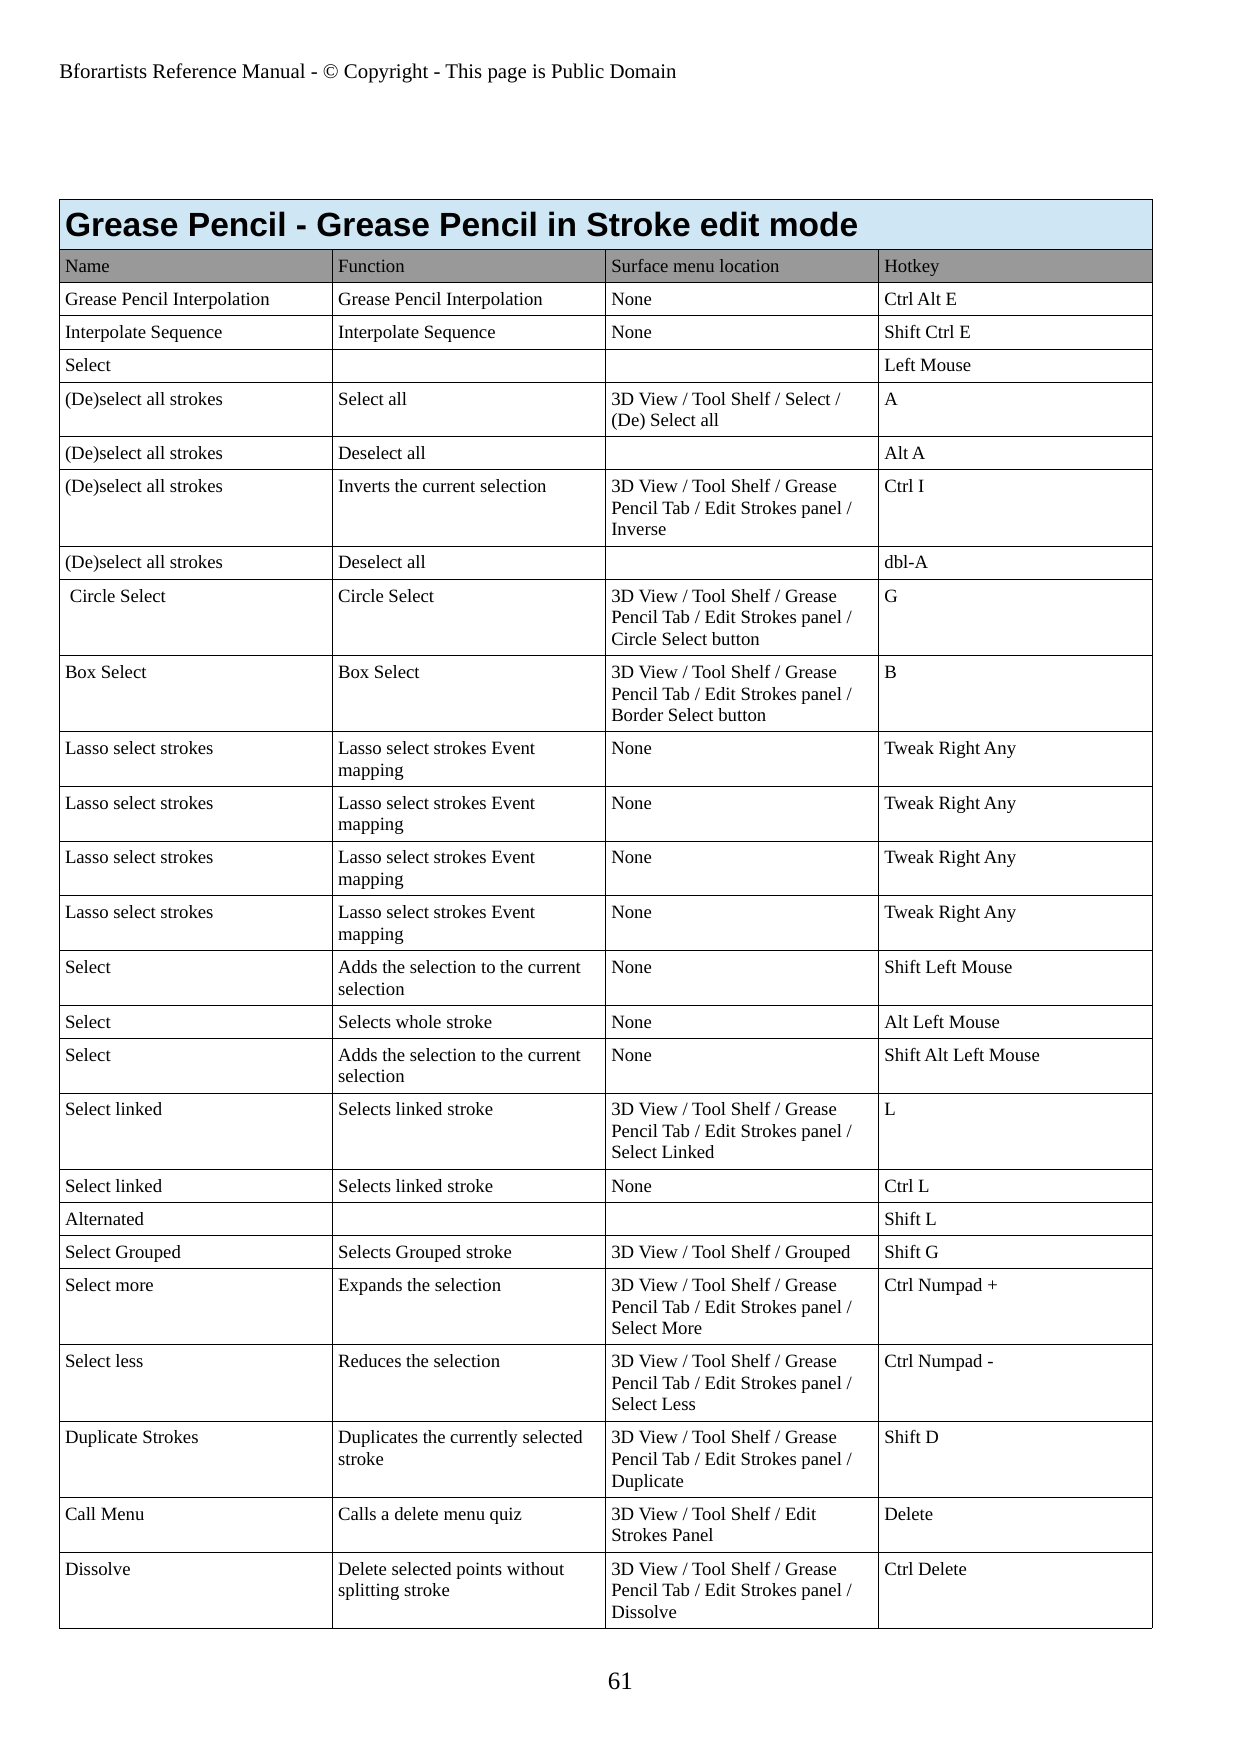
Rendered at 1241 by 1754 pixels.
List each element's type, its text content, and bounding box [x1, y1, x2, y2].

table_cell [606, 1203, 878, 1235]
table_cell (De)select all strokes [60, 437, 332, 469]
table_cell Tweak Right Any [879, 896, 1152, 950]
table_cell Select all [333, 383, 605, 436]
table_cell Alt Left Mouse [879, 1006, 1152, 1038]
table_cell None [606, 1006, 878, 1038]
table_cell Selects whole stroke [333, 1006, 605, 1038]
table_cell Deselect all [333, 547, 605, 579]
table_cell Alternated [60, 1203, 332, 1235]
table_cell Select linked [60, 1094, 332, 1169]
table_cell Ctrl Delete [879, 1553, 1152, 1628]
table_cell (De)select all strokes [60, 470, 332, 546]
table_header Grease Pencil - Grease Pencil in Stroke edit mode [60, 200, 1152, 249]
table_cell dbl-A [879, 547, 1152, 579]
table_cell None [606, 1170, 878, 1202]
table_cell [333, 350, 605, 382]
table_cell (De)select all strokes [60, 547, 332, 579]
table_cell Selects linked stroke [333, 1170, 605, 1202]
table_cell Left Mouse [879, 350, 1152, 382]
table_cell Duplicate Strokes [60, 1422, 332, 1497]
table_cell Select [60, 1039, 332, 1092]
table_cell Select [60, 951, 332, 1005]
table_cell Tweak Right Any [879, 732, 1152, 786]
table_cell [333, 1203, 605, 1235]
table_cell 3D View / Tool Shelf / Grease Pencil Tab / Edit Strokes panel / Select More [606, 1269, 878, 1344]
table_cell Tweak Right Any [879, 787, 1152, 841]
table_cell Expands the selection [333, 1269, 605, 1344]
table_cell Box Select [333, 656, 605, 731]
table_cell Interpolate Sequence [60, 316, 332, 348]
table_cell Select linked [60, 1170, 332, 1202]
table_cell (De)select all strokes [60, 383, 332, 436]
table_cell Adds the selection to the current selection [333, 951, 605, 1005]
table_cell Reduces the selection [333, 1345, 605, 1421]
table_cell None [606, 896, 878, 950]
table_cell None [606, 842, 878, 895]
table_cell Duplicates the currently selected stroke [333, 1422, 605, 1497]
table_cell B [879, 656, 1152, 731]
table_cell Select [60, 1006, 332, 1038]
table_cell None [606, 316, 878, 348]
table_cell 3D View / Tool Shelf / Edit Strokes Panel [606, 1498, 878, 1552]
table_cell G [879, 580, 1152, 655]
table_cell Selects linked stroke [333, 1094, 605, 1169]
table_cell 3D View / Tool Shelf / Grouped [606, 1236, 878, 1268]
table_cell None [606, 787, 878, 841]
table_cell None [606, 1039, 878, 1092]
table_cell 3D View / Tool Shelf / Grease Pencil Tab / Edit Strokes panel / Duplicate [606, 1422, 878, 1497]
table_cell Name [60, 250, 332, 282]
table_cell Shift L [879, 1203, 1152, 1235]
table_cell Select Grouped [60, 1236, 332, 1268]
table_cell Tweak Right Any [879, 842, 1152, 895]
table_cell Function [333, 250, 605, 282]
table_cell [606, 437, 878, 469]
table_cell Lasso select strokes Event mapping [333, 732, 605, 786]
table_cell [606, 547, 878, 579]
table_cell Circle Select [60, 580, 332, 655]
table_cell Lasso select strokes Event mapping [333, 787, 605, 841]
table_cell A [879, 383, 1152, 436]
table_cell Grease Pencil Interpolation [333, 283, 605, 315]
table_cell Ctrl Numpad + [879, 1269, 1152, 1344]
table_cell Lasso select strokes [60, 787, 332, 841]
table_cell 3D View / Tool Shelf / Grease Pencil Tab / Edit Strokes panel / Circle Select button [606, 580, 878, 655]
table_cell [606, 350, 878, 382]
table_cell Circle Select [333, 580, 605, 655]
table_cell 3D View / Tool Shelf / Select / (De) Select all [606, 383, 878, 436]
table_cell Inverts the current selection [333, 470, 605, 546]
table_cell L [879, 1094, 1152, 1169]
table_cell Lasso select strokes Event mapping [333, 896, 605, 950]
table_cell Lasso select strokes [60, 732, 332, 786]
table_cell Shift Ctrl E [879, 316, 1152, 348]
table_cell Shift D [879, 1422, 1152, 1497]
table_cell 3D View / Tool Shelf / Grease Pencil Tab / Edit Strokes panel / Select Linked [606, 1094, 878, 1169]
table_cell Select more [60, 1269, 332, 1344]
table_cell Lasso select strokes [60, 842, 332, 895]
table_cell 3D View / Tool Shelf / Grease Pencil Tab / Edit Strokes panel / Border Select button [606, 656, 878, 731]
table_cell Shift Left Mouse [879, 951, 1152, 1005]
table_cell Lasso select strokes [60, 896, 332, 950]
table_cell Calls a delete menu quiz [333, 1498, 605, 1552]
table_cell Alt A [879, 437, 1152, 469]
table_cell Select [60, 350, 332, 382]
table_cell Dissolve [60, 1553, 332, 1628]
table_cell Selects Grouped stroke [333, 1236, 605, 1268]
table_cell 3D View / Tool Shelf / Grease Pencil Tab / Edit Strokes panel / Dissolve [606, 1553, 878, 1628]
table_cell Ctrl Alt E [879, 283, 1152, 315]
table_cell Surface menu location [606, 250, 878, 282]
table_cell Delete selected points without splitting stroke [333, 1553, 605, 1628]
table_cell Interpolate Sequence [333, 316, 605, 348]
table_cell Adds the selection to the current selection [333, 1039, 605, 1092]
table_cell Box Select [60, 656, 332, 731]
table_cell Delete [879, 1498, 1152, 1552]
table_cell 3D View / Tool Shelf / Grease Pencil Tab / Edit Strokes panel / Inverse [606, 470, 878, 546]
table_cell 3D View / Tool Shelf / Grease Pencil Tab / Edit Strokes panel / Select Less [606, 1345, 878, 1421]
table_cell Lasso select strokes Event mapping [333, 842, 605, 895]
table_cell Ctrl I [879, 470, 1152, 546]
table_cell Select less [60, 1345, 332, 1421]
table_cell None [606, 732, 878, 786]
table_cell Shift G [879, 1236, 1152, 1268]
table_cell None [606, 951, 878, 1005]
table_cell Ctrl Numpad - [879, 1345, 1152, 1421]
table_cell Shift Alt Left Mouse [879, 1039, 1152, 1092]
table_cell None [606, 283, 878, 315]
table_cell Ctrl L [879, 1170, 1152, 1202]
table_cell Call Menu [60, 1498, 332, 1552]
table_cell Grease Pencil Interpolation [60, 283, 332, 315]
table_cell Deselect all [333, 437, 605, 469]
table_cell Hotkey [879, 250, 1152, 282]
